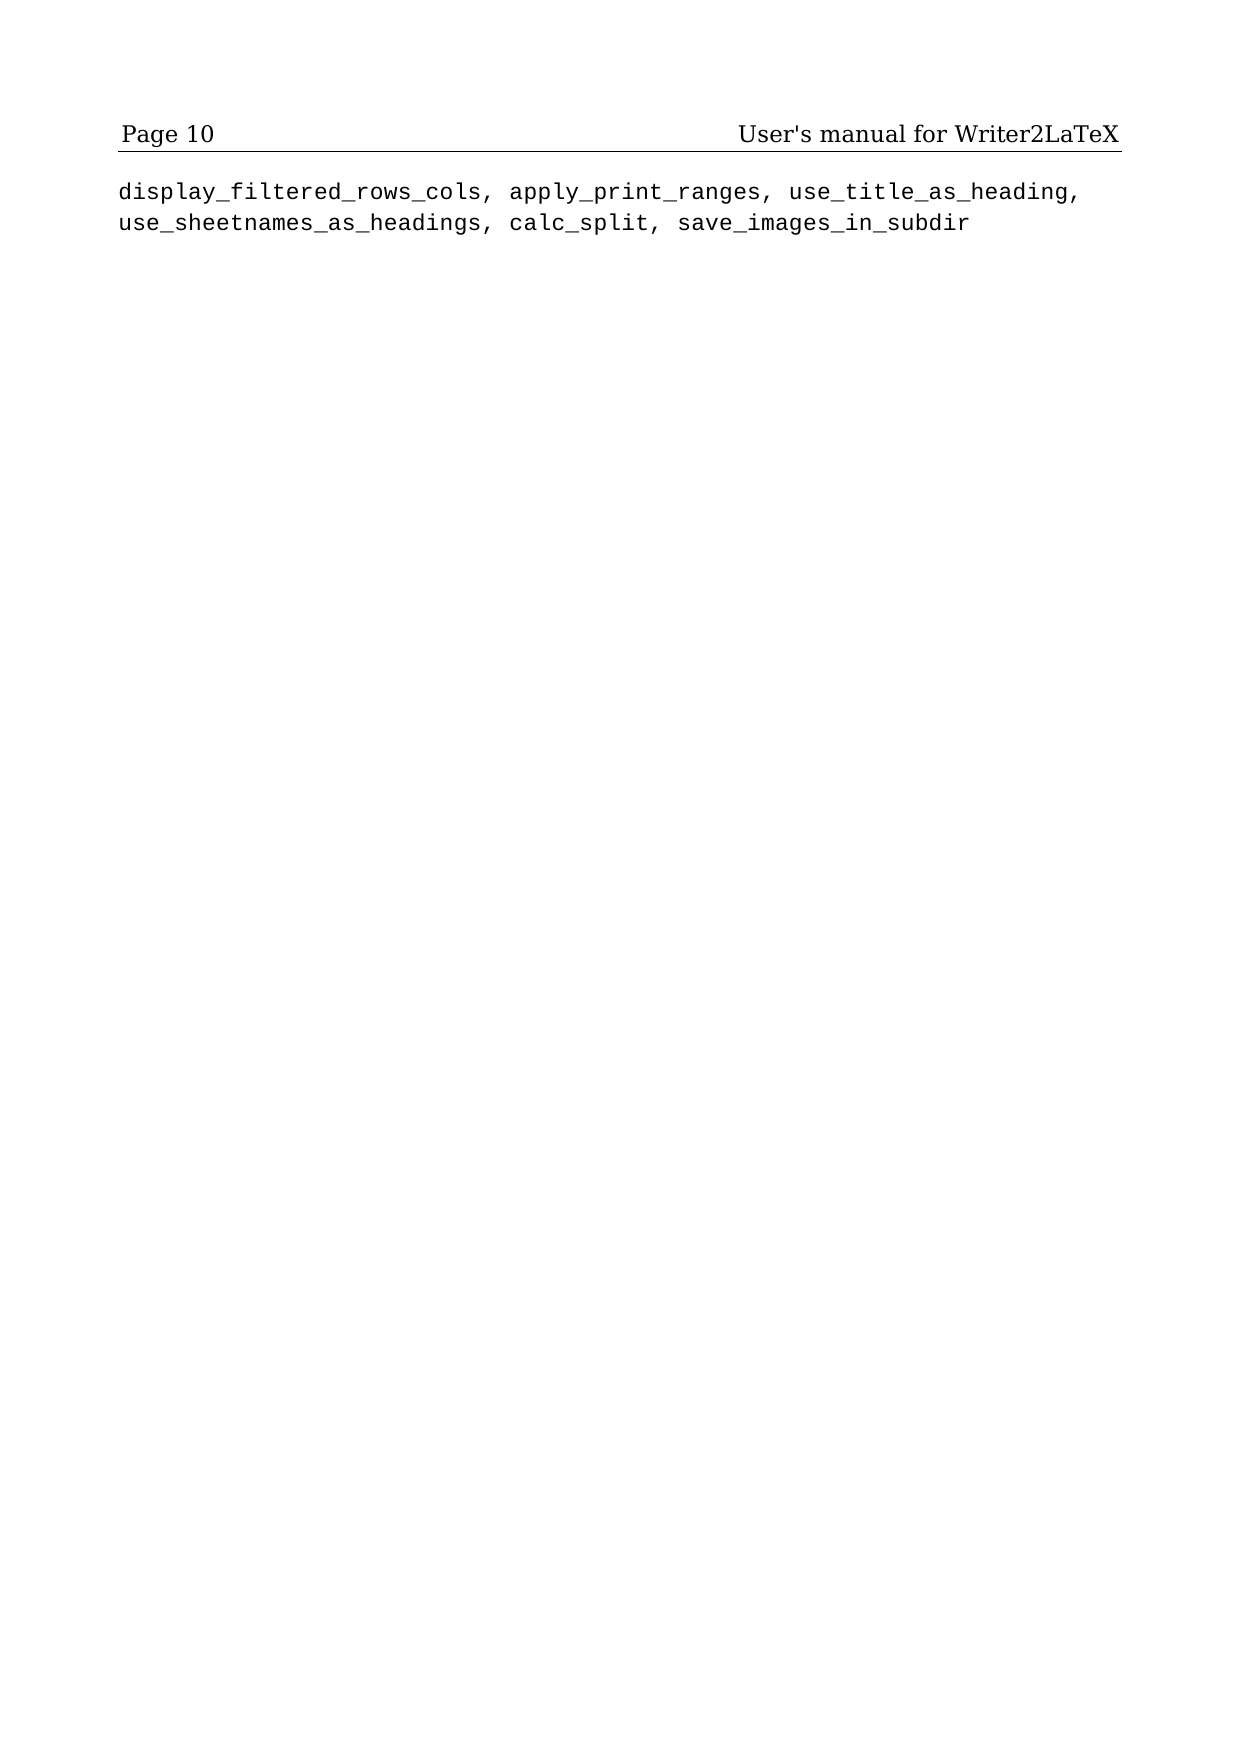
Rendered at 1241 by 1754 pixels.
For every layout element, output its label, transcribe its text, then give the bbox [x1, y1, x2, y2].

text display_filtered_rows_cols, apply_print_ranges, use_title_as_heading, use_sheetnames_as_headings, calc_split, save_images_in_subdir [118, 181, 1122, 238]
